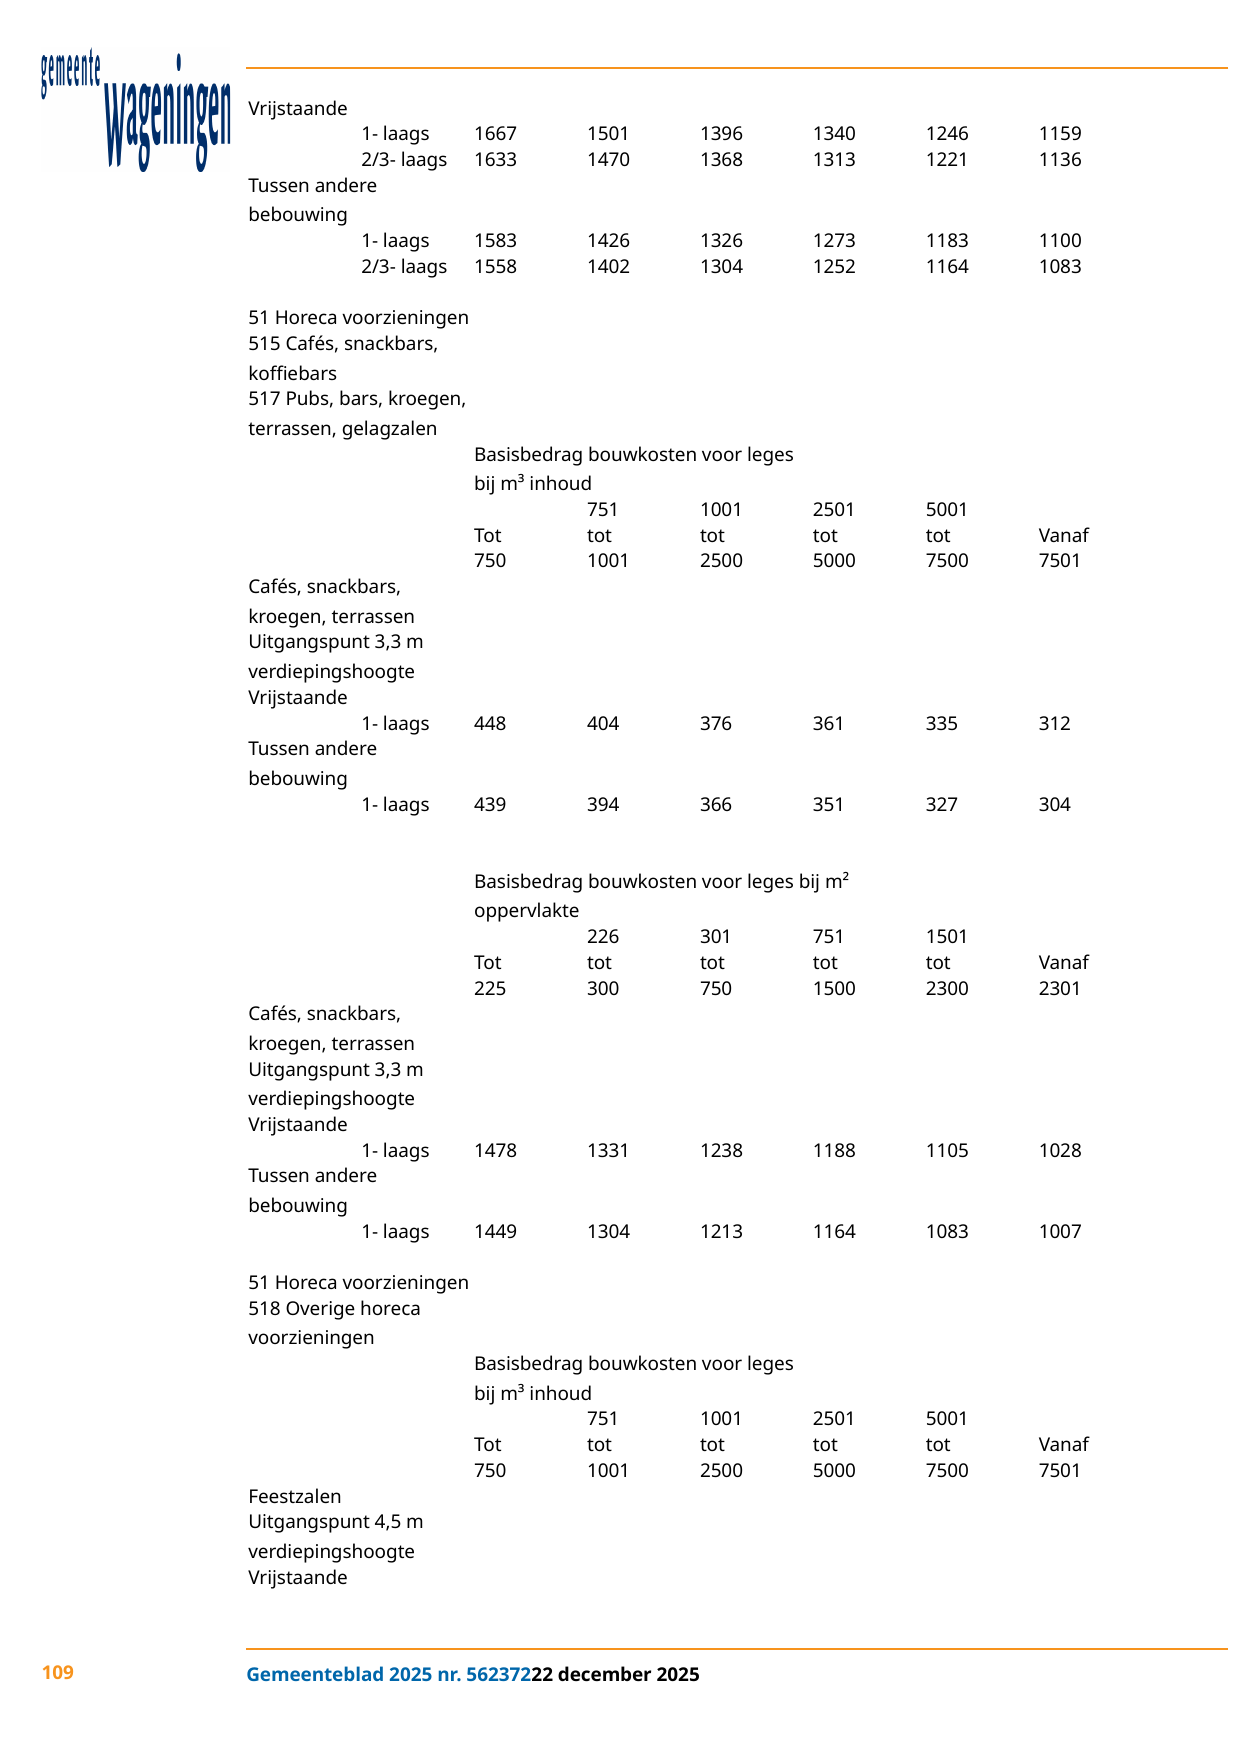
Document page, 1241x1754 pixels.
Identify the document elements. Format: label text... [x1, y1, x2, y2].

table_cell 1304 [700, 253, 813, 279]
table_cell tot [700, 522, 813, 548]
table_cell 1313 [813, 146, 926, 172]
table_cell [248, 975, 361, 1000]
table_cell [700, 1564, 813, 1589]
table_cell Tot [474, 949, 587, 975]
table_cell 1449 [474, 1218, 587, 1243]
table_cell [926, 1244, 1038, 1269]
table_cell [813, 1111, 926, 1137]
table_cell [361, 441, 474, 496]
table_cell [248, 923, 361, 949]
table_cell [700, 1163, 813, 1218]
table_cell [813, 95, 926, 121]
table_cell tot [700, 1431, 813, 1457]
table_cell [248, 1218, 361, 1243]
table_cell 1478 [474, 1137, 587, 1162]
table_cell [361, 842, 474, 868]
table_cell [1039, 330, 1152, 386]
table_cell 751 [813, 923, 926, 949]
table_cell 327 [926, 791, 1038, 816]
table_cell [248, 842, 361, 868]
table_cell [248, 522, 361, 548]
table_cell [700, 629, 813, 684]
table_cell 1426 [587, 227, 700, 253]
table_cell [1039, 868, 1152, 923]
table_cell tot [926, 949, 1038, 975]
table_cell 301 [700, 923, 813, 949]
table_cell [248, 1457, 361, 1483]
table_cell 750 [700, 975, 813, 1000]
table_cell [474, 684, 587, 710]
table_cell 1501 [587, 121, 700, 146]
table_cell 751 [587, 496, 700, 522]
table_cell [248, 146, 361, 172]
table_cell [1039, 95, 1152, 121]
table_cell [248, 949, 361, 975]
table_cell 1083 [1039, 253, 1152, 279]
table_cell [361, 1244, 474, 1269]
table_cell [926, 629, 1038, 684]
table_cell [587, 1000, 700, 1056]
table_cell [926, 1111, 1038, 1137]
table_cell 1402 [587, 253, 700, 279]
table_cell [926, 816, 1038, 842]
table_cell [248, 496, 361, 522]
table_cell [700, 172, 813, 227]
table_cell [587, 1056, 700, 1111]
table_cell [926, 305, 1038, 330]
table_cell [700, 1056, 813, 1111]
table_cell 1100 [1039, 227, 1152, 253]
table_cell 439 [474, 791, 587, 816]
table_cell [361, 923, 474, 949]
table_cell [361, 95, 474, 121]
table_cell [248, 1406, 361, 1431]
table_cell [587, 305, 700, 330]
table_cell [1039, 735, 1152, 791]
table_cell 1583 [474, 227, 587, 253]
table_cell Tussen andere bebouwing [248, 1163, 474, 1218]
table_cell [1039, 1056, 1152, 1111]
table_cell [587, 684, 700, 710]
table_cell [1039, 1269, 1152, 1295]
table_cell [926, 1000, 1038, 1056]
table_cell [926, 330, 1038, 386]
table_cell [587, 735, 700, 791]
table_cell 1- laags [361, 1218, 474, 1243]
table_cell 1- laags [361, 791, 474, 816]
table_cell [248, 710, 361, 735]
table_cell [813, 573, 926, 629]
table_cell [813, 1509, 926, 1564]
table_cell [587, 1509, 700, 1564]
table_cell [700, 330, 813, 386]
table_cell 1028 [1039, 1137, 1152, 1162]
table_cell [813, 1483, 926, 1508]
table_cell [587, 573, 700, 629]
table_cell [813, 684, 926, 710]
table_cell [361, 684, 474, 710]
table_cell [361, 279, 474, 304]
table_cell [926, 1564, 1038, 1589]
table_cell [361, 548, 474, 573]
table_cell Tot [474, 1431, 587, 1457]
table_cell [474, 629, 587, 684]
table_cell Tot [474, 522, 587, 548]
table_cell [248, 121, 361, 146]
table_cell [700, 1483, 813, 1508]
table_cell [248, 253, 361, 279]
table_cell 1164 [926, 253, 1038, 279]
table_cell 1667 [474, 121, 587, 146]
table_cell [474, 279, 587, 304]
table_cell 1221 [926, 146, 1038, 172]
table_cell 1001 [700, 496, 813, 522]
table_cell tot [587, 1431, 700, 1457]
table_cell [587, 279, 700, 304]
table_cell 300 [587, 975, 700, 1000]
table_cell 517 Pubs, bars, kroegen, terrassen, gelagzalen [248, 386, 474, 441]
table_cell Vanaf [1039, 949, 1152, 975]
table_cell 2500 [700, 1457, 813, 1483]
table_cell tot [587, 949, 700, 975]
table_cell [474, 816, 587, 842]
table_cell [813, 1163, 926, 1218]
table_cell 1105 [926, 1137, 1038, 1162]
table_cell 1164 [813, 1218, 926, 1243]
table_cell [700, 1111, 813, 1137]
table_cell [700, 735, 813, 791]
table_cell 225 [474, 975, 587, 1000]
table_cell [926, 1056, 1038, 1111]
table_cell [248, 227, 361, 253]
table_cell 1183 [926, 227, 1038, 253]
table_cell 1252 [813, 253, 926, 279]
table_cell [1039, 1350, 1152, 1406]
table_cell 1304 [587, 1218, 700, 1243]
table_cell Vanaf [1039, 522, 1152, 548]
table_cell 1083 [926, 1218, 1038, 1243]
table_cell Vrijstaande [248, 95, 361, 121]
table_cell [700, 1509, 813, 1564]
table_cell [926, 386, 1038, 441]
table_cell [361, 1483, 474, 1508]
table_cell 335 [926, 710, 1038, 735]
table_cell [1039, 1111, 1152, 1137]
table_cell 376 [700, 710, 813, 735]
table_cell 312 [1039, 710, 1152, 735]
table_cell [587, 629, 700, 684]
table_cell [587, 1564, 700, 1589]
table_cell [700, 842, 813, 868]
table_cell [361, 1564, 474, 1589]
table_cell [361, 1457, 474, 1483]
table_cell Vrijstaande [248, 1564, 361, 1589]
table_cell 1238 [700, 1137, 813, 1162]
table_cell [587, 1295, 700, 1350]
table_cell [926, 868, 1038, 923]
table_cell [926, 172, 1038, 227]
table_cell Uitgangspunt 3,3 m verdiepingshoogte [248, 1056, 474, 1111]
table_cell Basisbedrag bouwkosten voor leges bij m² oppervlakte [474, 868, 926, 923]
table_cell [474, 923, 587, 949]
table_cell [248, 816, 361, 842]
table_cell [1039, 1564, 1152, 1589]
table_cell 1340 [813, 121, 926, 146]
table_cell [587, 1111, 700, 1137]
table_cell [700, 684, 813, 710]
table_cell [926, 573, 1038, 629]
table_cell [926, 95, 1038, 121]
table_cell [926, 684, 1038, 710]
table_cell [474, 842, 587, 868]
table_cell Cafés, snackbars, kroegen, terrassen [248, 573, 474, 629]
table_cell [474, 1406, 587, 1431]
table_cell Tussen andere bebouwing [248, 735, 474, 791]
table_cell [813, 1564, 926, 1589]
table_cell [361, 975, 474, 1000]
table_cell [1039, 1483, 1152, 1508]
table_cell 351 [813, 791, 926, 816]
table_cell tot [813, 522, 926, 548]
table_cell 51 Horeca voorzieningen [248, 305, 474, 330]
table_cell [474, 1000, 587, 1056]
table_cell [813, 305, 926, 330]
table_cell 750 [474, 1457, 587, 1483]
table_cell [361, 816, 474, 842]
table_cell [1039, 386, 1152, 441]
table_cell Vanaf [1039, 1431, 1152, 1457]
table_cell [361, 1406, 474, 1431]
table_cell [813, 1350, 926, 1406]
table_cell 1396 [700, 121, 813, 146]
table_cell [361, 1111, 474, 1137]
table_cell [700, 386, 813, 441]
table_cell tot [587, 522, 700, 548]
table_cell 1001 [700, 1406, 813, 1431]
table_cell 1188 [813, 1137, 926, 1162]
table_cell 1001 [587, 1457, 700, 1483]
table_cell 1470 [587, 146, 700, 172]
table_cell [587, 386, 700, 441]
table_cell tot [813, 1431, 926, 1457]
table_cell Tussen andere bebouwing [248, 172, 474, 227]
table_cell [813, 842, 926, 868]
table_cell [474, 1483, 587, 1508]
table_cell [474, 1295, 587, 1350]
table_cell [813, 1295, 926, 1350]
table_cell [1039, 1509, 1152, 1564]
table_cell [587, 842, 700, 868]
table_cell 1326 [700, 227, 813, 253]
table_cell 1368 [700, 146, 813, 172]
table_cell 7501 [1039, 548, 1152, 573]
table_cell 1001 [587, 548, 700, 573]
table_cell [813, 441, 926, 496]
table_cell [926, 441, 1038, 496]
table_cell 448 [474, 710, 587, 735]
table_cell [248, 1431, 361, 1457]
table_cell 2501 [813, 1406, 926, 1431]
table_cell [474, 95, 587, 121]
table_cell [700, 279, 813, 304]
table_cell [1039, 172, 1152, 227]
table_cell 1- laags [361, 1137, 474, 1162]
table_cell [474, 386, 587, 441]
table_cell [248, 868, 361, 923]
table_cell tot [926, 1431, 1038, 1457]
table_cell 2300 [926, 975, 1038, 1000]
table_cell Uitgangspunt 4,5 m verdiepingshoogte [248, 1509, 474, 1564]
table_cell [813, 816, 926, 842]
table_cell [587, 1269, 700, 1295]
table_cell [474, 1056, 587, 1111]
picture [41, 47, 231, 172]
table_cell [587, 1163, 700, 1218]
table_cell 2/3- laags [361, 146, 474, 172]
table_cell 1007 [1039, 1218, 1152, 1243]
table_cell [813, 386, 926, 441]
table_cell 51 Horeca voorzieningen [248, 1269, 474, 1295]
table_cell [361, 1350, 474, 1406]
table_cell 2500 [700, 548, 813, 573]
table_cell [700, 573, 813, 629]
table_cell [700, 816, 813, 842]
table_cell [813, 1269, 926, 1295]
table_cell [700, 1295, 813, 1350]
table_cell 5001 [926, 1406, 1038, 1431]
table_cell [1039, 305, 1152, 330]
table_cell [474, 305, 587, 330]
table_cell Vrijstaande [248, 1111, 361, 1137]
table_cell [361, 868, 474, 923]
table_cell [700, 95, 813, 121]
table_cell Feestzalen [248, 1483, 361, 1508]
table_cell 5000 [813, 1457, 926, 1483]
table_cell [926, 1163, 1038, 1218]
table_cell tot [813, 949, 926, 975]
table_cell [813, 1000, 926, 1056]
table_cell 1- laags [361, 121, 474, 146]
table_cell Uitgangspunt 3,3 m verdiepingshoogte [248, 629, 474, 684]
table_cell [474, 1163, 587, 1218]
table_cell 5001 [926, 496, 1038, 522]
table_cell [926, 842, 1038, 868]
table_cell 1136 [1039, 146, 1152, 172]
table_cell 1633 [474, 146, 587, 172]
table_cell 1- laags [361, 227, 474, 253]
table_cell [1039, 842, 1152, 868]
table_cell [361, 1431, 474, 1457]
table_cell 1246 [926, 121, 1038, 146]
table_cell [926, 1350, 1038, 1406]
table_cell [474, 573, 587, 629]
table_cell Basisbedrag bouwkosten voor leges bij m³ inhoud [474, 1350, 813, 1406]
table_cell [1039, 279, 1152, 304]
table_cell [361, 522, 474, 548]
table_cell 361 [813, 710, 926, 735]
table_cell [474, 1244, 587, 1269]
table_cell [1039, 1295, 1152, 1350]
table_cell [474, 496, 587, 522]
table_cell 366 [700, 791, 813, 816]
table_cell 7500 [926, 548, 1038, 573]
table_cell [361, 496, 474, 522]
table_cell [474, 1111, 587, 1137]
table_cell [1039, 441, 1152, 496]
table_cell 1- laags [361, 710, 474, 735]
table_cell 404 [587, 710, 700, 735]
table_cell [587, 1244, 700, 1269]
table_cell [813, 1056, 926, 1111]
table_cell [1039, 1000, 1152, 1056]
table_cell [1039, 629, 1152, 684]
table_cell [700, 1000, 813, 1056]
table_cell 226 [587, 923, 700, 949]
table_cell 7500 [926, 1457, 1038, 1483]
table_cell [474, 1269, 587, 1295]
table_cell [926, 279, 1038, 304]
table_cell [926, 1269, 1038, 1295]
table_cell [1039, 684, 1152, 710]
table_cell 1213 [700, 1218, 813, 1243]
table_cell Vrijstaande [248, 684, 361, 710]
table_cell [587, 1483, 700, 1508]
table_cell [248, 548, 361, 573]
table_cell 750 [474, 548, 587, 573]
table_cell 1159 [1039, 121, 1152, 146]
table_cell [1039, 496, 1152, 522]
table_cell 2301 [1039, 975, 1152, 1000]
table_cell [926, 1295, 1038, 1350]
table_cell [813, 279, 926, 304]
table_cell 2/3- laags [361, 253, 474, 279]
table_cell [248, 1350, 361, 1406]
table_cell 515 Cafés, snackbars, koffiebars [248, 330, 474, 386]
table_cell [700, 305, 813, 330]
table_cell [587, 172, 700, 227]
table_cell [813, 1244, 926, 1269]
table_cell [1039, 816, 1152, 842]
table_cell 1501 [926, 923, 1038, 949]
table_cell [248, 279, 361, 304]
table_cell [926, 1483, 1038, 1508]
table_cell tot [700, 949, 813, 975]
table_cell [587, 330, 700, 386]
table_cell tot [926, 522, 1038, 548]
table_cell 304 [1039, 791, 1152, 816]
table_cell [474, 330, 587, 386]
table_cell [1039, 1163, 1152, 1218]
table_cell [813, 735, 926, 791]
table_cell [813, 330, 926, 386]
table_cell [248, 1244, 361, 1269]
table_cell [474, 1564, 587, 1589]
table_cell 1558 [474, 253, 587, 279]
table_cell [361, 949, 474, 975]
table_cell [248, 441, 361, 496]
table_cell [926, 735, 1038, 791]
table_cell 1331 [587, 1137, 700, 1162]
table_cell 751 [587, 1406, 700, 1431]
table_cell [813, 172, 926, 227]
table_cell [700, 1269, 813, 1295]
table_cell Basisbedrag bouwkosten voor leges bij m³ inhoud [474, 441, 813, 496]
table_cell 518 Overige horeca voorzieningen [248, 1295, 474, 1350]
table_cell [248, 791, 361, 816]
table_cell 7501 [1039, 1457, 1152, 1483]
table_cell [1039, 1406, 1152, 1431]
table_cell [1039, 1244, 1152, 1269]
table_cell 1273 [813, 227, 926, 253]
table_cell 1500 [813, 975, 926, 1000]
table_cell 394 [587, 791, 700, 816]
table_cell 5000 [813, 548, 926, 573]
table_cell [1039, 573, 1152, 629]
table_cell [926, 1509, 1038, 1564]
table_cell Cafés, snackbars, kroegen, terrassen [248, 1000, 474, 1056]
table_cell [474, 1509, 587, 1564]
table_cell [1039, 923, 1152, 949]
table_cell [474, 172, 587, 227]
table_cell [813, 629, 926, 684]
table_cell [587, 95, 700, 121]
table_cell [700, 1244, 813, 1269]
table_cell [248, 1137, 361, 1162]
table_cell [587, 816, 700, 842]
table_cell [474, 735, 587, 791]
table_cell 2501 [813, 496, 926, 522]
